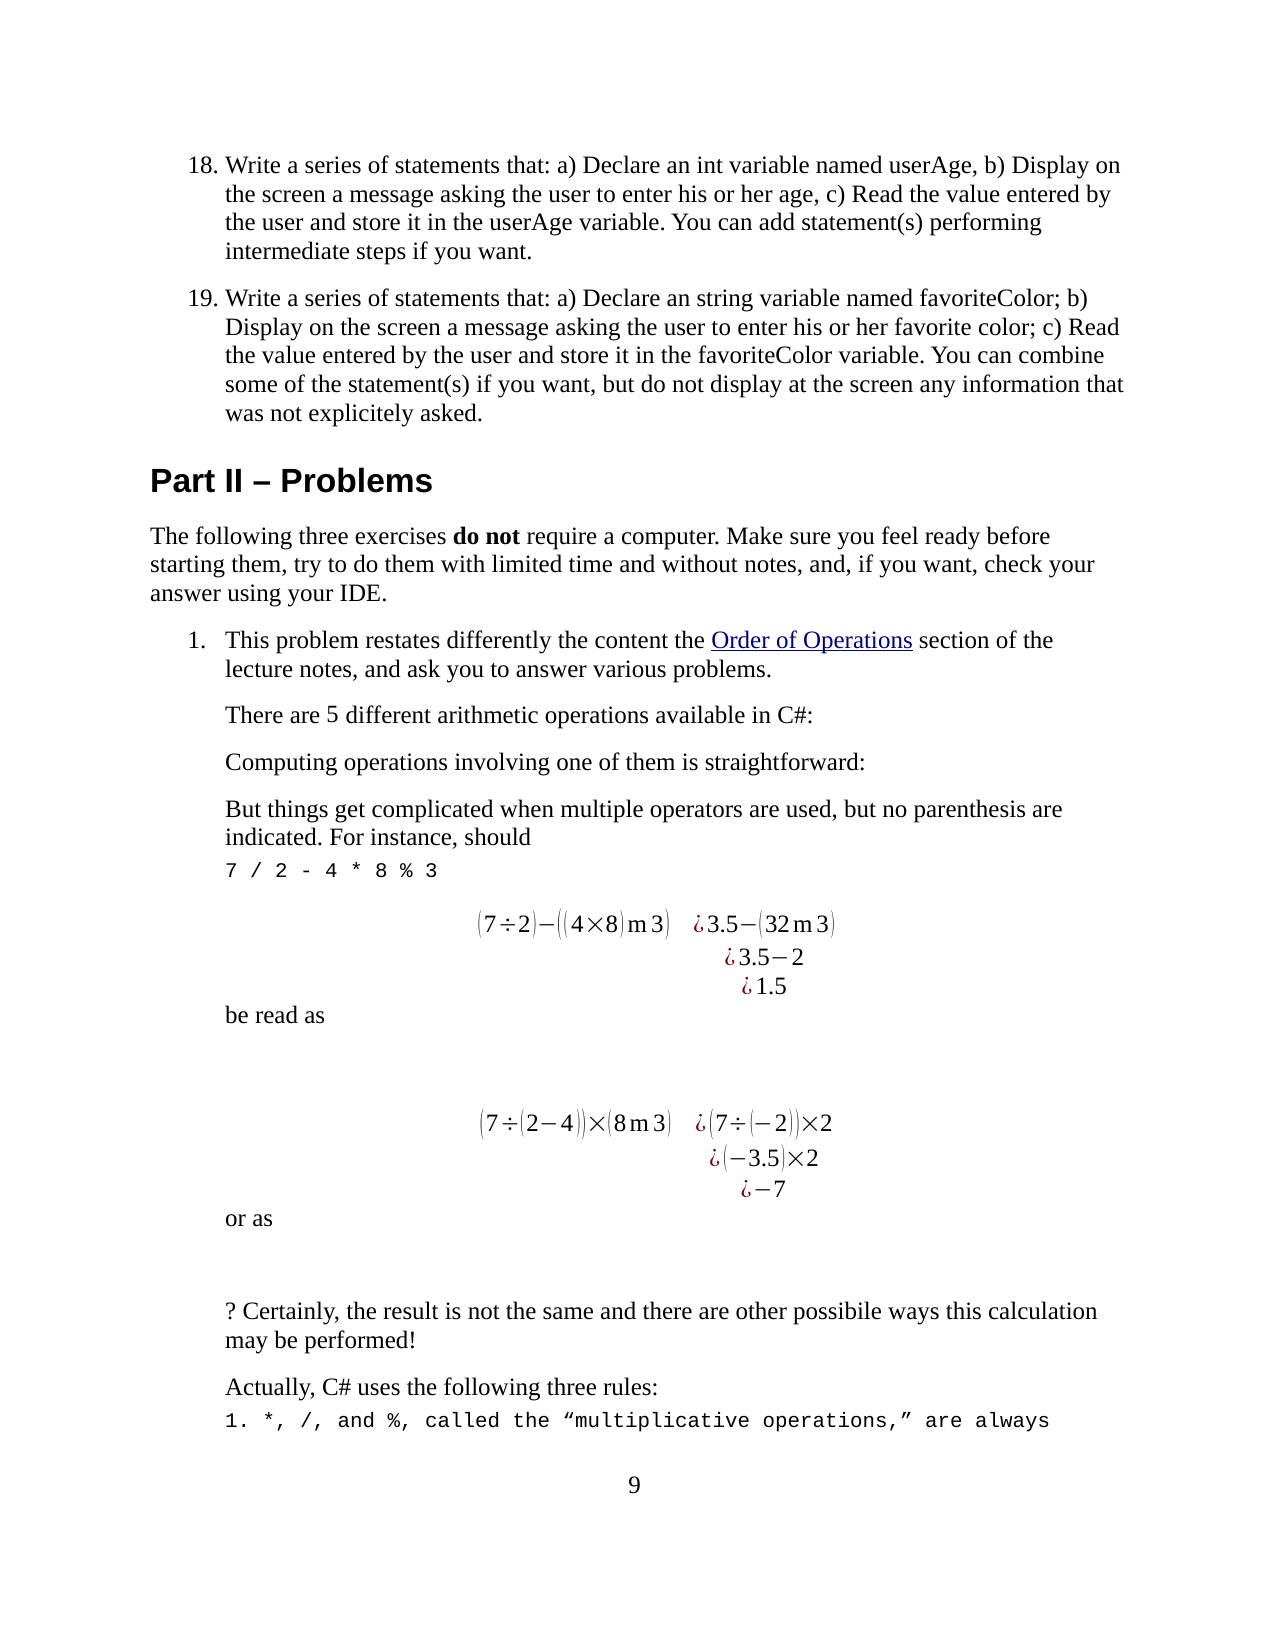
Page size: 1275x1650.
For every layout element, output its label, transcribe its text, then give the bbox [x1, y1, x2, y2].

list 7 / 2 - 4 * 8 % 3 [187, 860, 1125, 884]
list Write a series of statements that: a) Declare an int variable named userAge, b) Display on the screen a message asking the user to enter his or her age, c) Read the value entered by the user and store it in the userAge variable. You can add statement(s) performing intermediate steps if you want. [187, 150, 1125, 265]
list But things get complicated when multiple operators are used, but no parenthesis are indicated. For instance, should [187, 794, 1125, 851]
list be read as [187, 893, 1125, 1029]
list ? Certainly, the result is not the same and there are other possibile ways this calculation may be performed! [187, 1296, 1125, 1354]
subtitle Part II – Problems [150, 461, 1125, 499]
list There are different arithmetic operations available in C#: [187, 700, 1125, 729]
list Computing operations involving one of them is straightforward: [187, 747, 1125, 776]
list or as [187, 1094, 1125, 1232]
text The following three exercises do not require a computer. Make sure you feel ready before starting them, try to do them with limited time and without notes, and, if you want, check your answer using your IDE. [150, 521, 1125, 607]
list *, /, and %, called the “multiplicative operations,” are always [225, 1409, 1125, 1433]
list This problem restates differently the content the Order of Operations section of the lecture notes, and ask you to answer various problems. [187, 625, 1125, 682]
list Actually, C# uses the following three rules: [187, 1372, 1125, 1401]
list Write a series of statements that: a) Declare an string variable named favoriteColor; b) Display on the screen a message asking the user to enter his or her favorite color; c) Read the value entered by the user and store it in the favoriteColor variable. You can combine some of the statement(s) if you want, but do not display at the screen any information that was not explicitely asked. [187, 283, 1125, 427]
